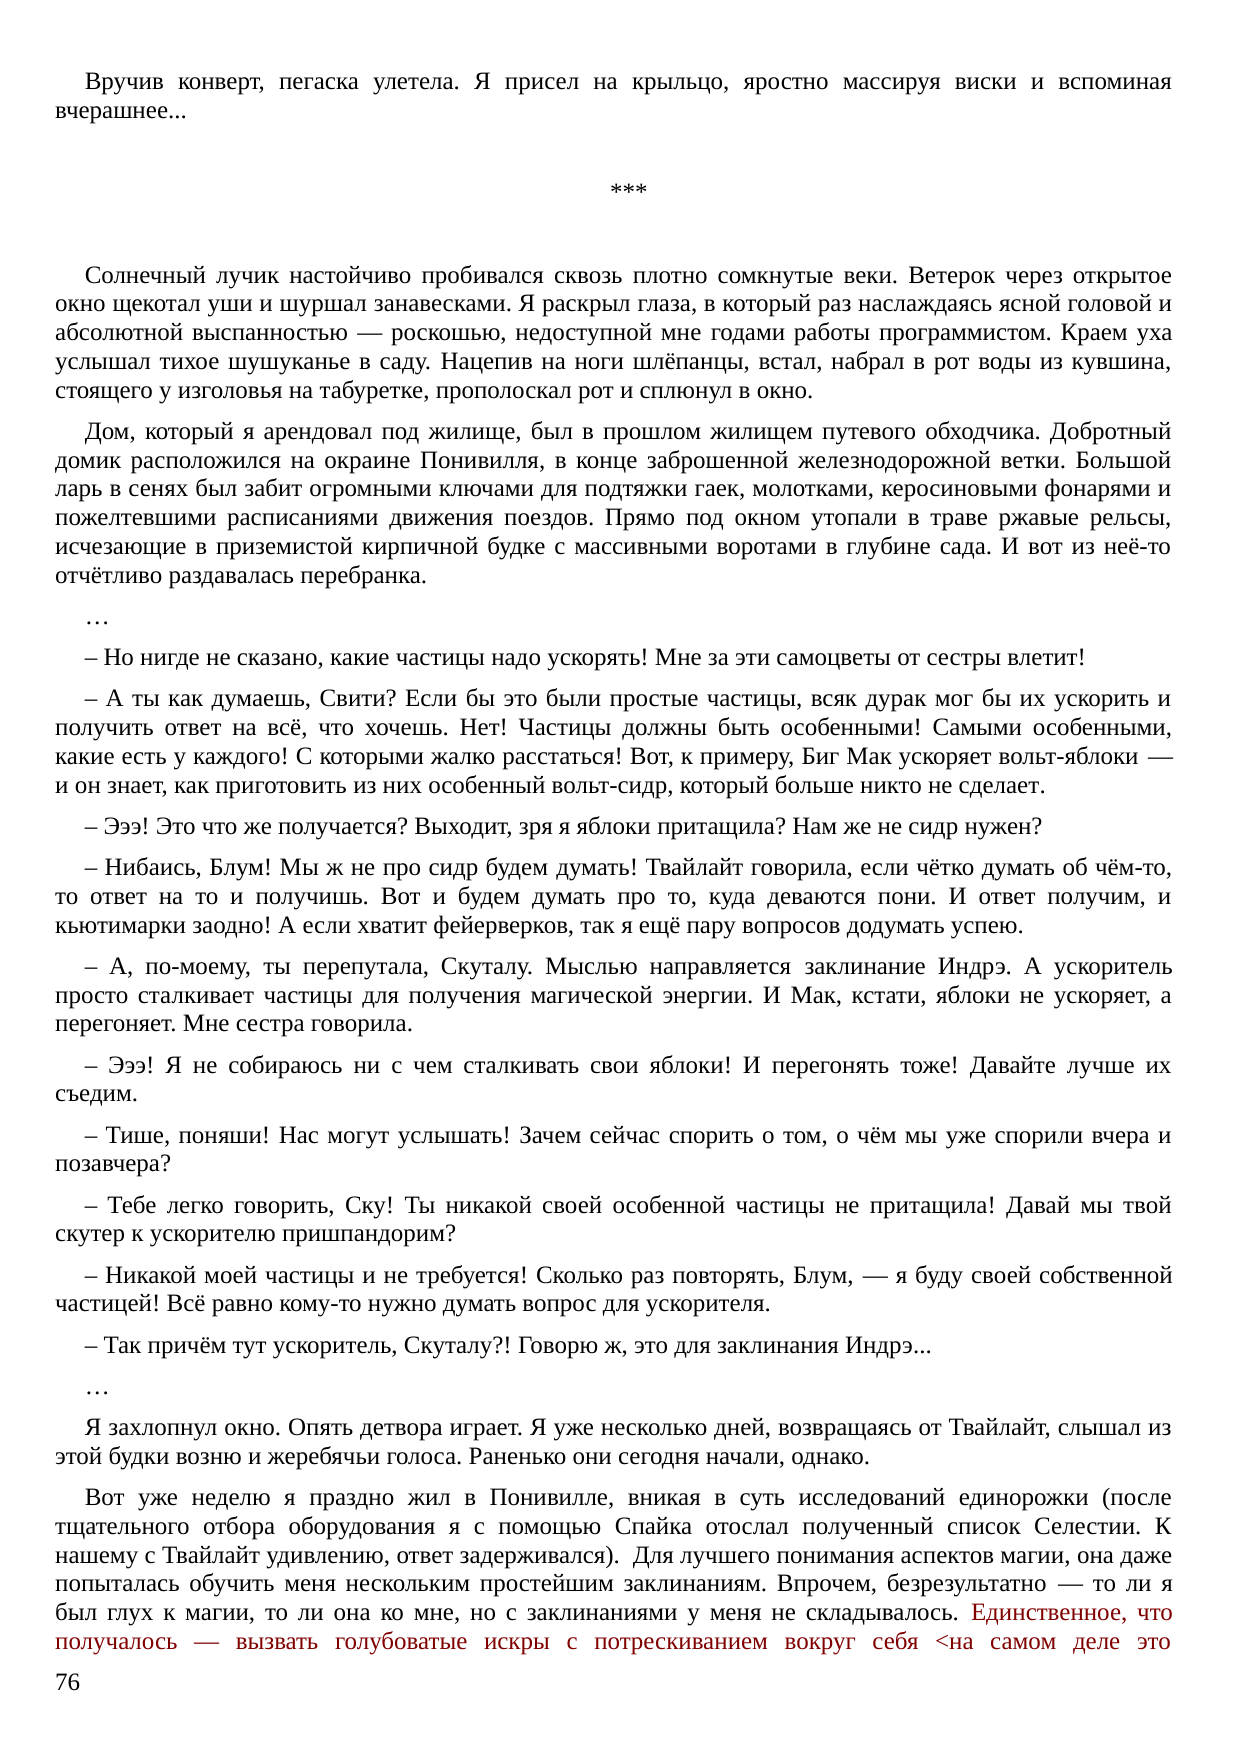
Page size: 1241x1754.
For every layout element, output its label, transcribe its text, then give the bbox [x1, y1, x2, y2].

text – Никакой моей частицы и не требуется! Сколько раз повторять, Блум, — я буду своей собственной частицей! Всё равно кому-то нужно думать вопрос для ускорителя. [55, 1260, 1173, 1317]
text Я захлопнул окно. Опять детвора играет. Я уже несколько дней, возвращаясь от Твайлайт, слышал из этой будки возню и жеребячьи голоса. Раненько они сегодня начали, однако. [55, 1412, 1173, 1470]
text … [55, 1371, 1173, 1400]
text *** [55, 177, 1173, 206]
text Солнечный лучик настойчиво пробивался сквозь плотно сомкнутые веки. Ветерок через открытое окно щекотал уши и шуршал занавесками. Я раскрыл глаза, в который раз наслаждаясь ясной головой и абсолютной выспанностью — роскошью, недоступной мне годами работы программистом. Краем уха услышал тихое шушуканье в саду. Нацепив на ноги шлёпанцы, встал, набрал в рот воды из кувшина, стоящего у изголовья на табуретке, прополоскал рот и сплюнул в окно. [55, 260, 1173, 403]
text – А, по-моему, ты перепутала, Скуталу. Мыслью направляется заклинание Индрэ. А ускоритель просто сталкивает частицы для получения магической энергии. И Мак, кстати, яблоки не ускоряет, а перегоняет. Мне сестра говорила. [55, 951, 1173, 1037]
text – А ты как думаешь, Свити? Если бы это были простые частицы, всяк дурак мог бы их ускорить и получить ответ на всё, что хочешь. Нет! Частицы должны быть особенными! Самыми особенными, какие есть у каждого! С которыми жалко расстаться! Вот, к примеру, Биг Мак ускоряет вольт-яблоки — и он знает, как приготовить из них особенный вольт-сидр, который больше никто не сделает. [55, 683, 1173, 798]
text Вручив конверт, пегаска улетела. Я присел на крыльцо, яростно массируя виски и вспоминая вчерашнее... [55, 66, 1173, 123]
text – Но нигде не сказано, какие частицы надо ускорять! Мне за эти самоцветы от сестры влетит! [55, 642, 1173, 671]
text – Тише, поняши! Нас могут услышать! Зачем сейчас спорить о том, о чём мы уже спорили вчера и позавчера? [55, 1120, 1173, 1177]
text … [55, 601, 1173, 630]
text – Эээ! Я не собираюсь ни с чем сталкивать свои яблоки! И перегонять тоже! Давайте лучше их съедим. [55, 1050, 1173, 1107]
text – Нибаись, Блум! Мы ж не про сидр будем думать! Твайлайт говорила, если чётко думать об чём-то, то ответ на то и получишь. Вот и будем думать про то, куда деваются пони. И ответ получим, и кьютимарки заодно! А если хватит фейерверков, так я ещё пару вопросов додумать успею. [55, 852, 1173, 938]
text – Эээ! Это что же получается? Выходит, зря я яблоки притащила? Нам же не сидр нужен? [55, 811, 1173, 840]
text Вот уже неделю я праздно жил в Понивилле, вникая в суть исследований единорожки (после тщательного отбора оборудования я с помощью Спайка отослал полученный список Селестии. К нашему с Твайлайт удивлению, ответ задерживался). Для лучшего понимания аспектов магии, она даже попыталась обучить меня нескольким простейшим заклинаниям. Впрочем, безрезультатно — то ли я был глух к магии, то ли она ко мне, но с заклинаниями у меня не складывалось. Единственное, что получалось — вызвать голубоватые искры с потрескиванием вокруг себя <на самом деле это [55, 1482, 1173, 1655]
text – Так причём тут ускоритель, Скуталу?! Говорю ж, это для заклинания Индрэ... [55, 1330, 1173, 1358]
text – Тебе легко говорить, Ску! Ты никакой своей особенной частицы не притащила! Давай мы твой скутер к ускорителю пришпандорим? [55, 1190, 1173, 1247]
text Дом, который я арендовал под жилище, был в прошлом жилищем путевого обходчика. Добротный домик расположился на окраине Понивилля, в конце заброшенной железнодорожной ветки. Большой ларь в сенях был забит огромными ключами для подтяжки гаек, молотками, керосиновыми фонарями и пожелтевшими расписаниями движения поездов. Прямо под окном утопали в траве ржавые рельсы, исчезающие в приземистой кирпичной будке с массивными воротами в глубине сада. И вот из неё-то отчётливо раздавалась перебранка. [55, 416, 1173, 588]
